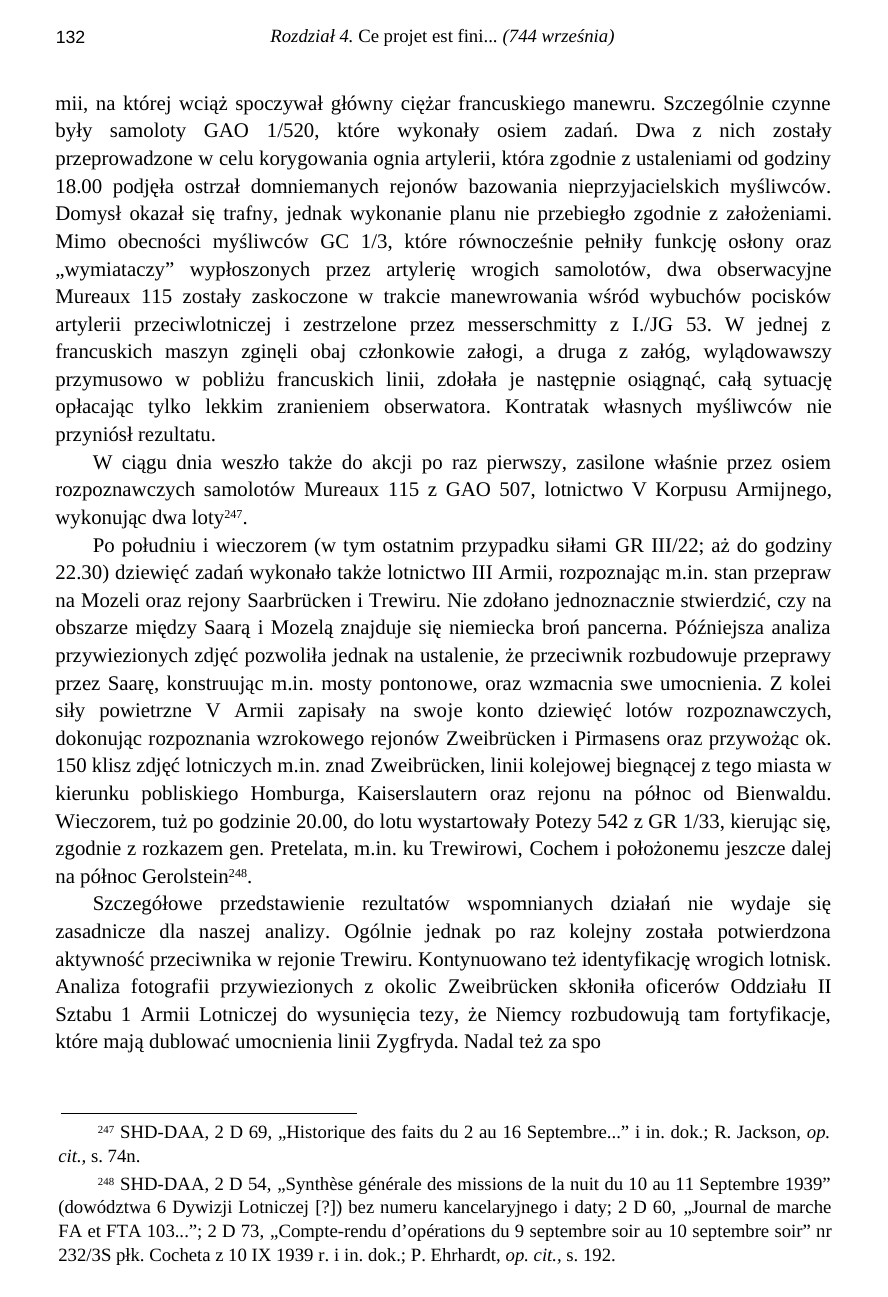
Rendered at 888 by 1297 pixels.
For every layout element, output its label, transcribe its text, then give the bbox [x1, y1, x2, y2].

text W ciągu dnia weszło także do akcji po raz pierwszy, zasilone właśnie przez osiem rozpoznawczych samolotów Mureaux 115 z GAO 507, lotnictwo V Korpusu Armij­nego, wykonując dwa loty247. [55, 450, 832, 529]
text Po południu i wieczorem (w tym ostatnim przypadku siłami GR III/22; aż do go­dziny 22.30) dziewięć zadań wykonało także lotnictwo III Armii, rozpoznając m.in. stan przepraw na Mozeli oraz rejony Saarbrücken i Trewiru. Nie zdołano jednoznacz­nie stwierdzić, czy na obszarze między Saarą i Mozelą znajduje się niemiecka broń pancerna. Późniejsza analiza przywiezionych zdjęć pozwoliła jednak na ustalenie, że przeciwnik rozbudowuje przeprawy przez Saarę, konstruując m.in. mosty pontono­we, oraz wzmacnia swe umocnienia. Z kolei siły powietrzne V Armii zapisały na swo­je konto dziewięć lotów rozpoznawczych, dokonując rozpoznania wzrokowego rejo­nów Zweibrücken i Pirmasens oraz przywożąc ok. 150 klisz zdjęć lotniczych m.in. znad Zweibrücken, linii kolejowej biegnącej z tego miasta w kierunku pobliskiego Homburga, Kaiserslautern oraz rejonu na północ od Bienwaldu. Wieczorem, tuż po godzinie 20.00, do lotu wystartowały Potezy 542 z GR 1/33, kierując się, zgodnie z rozkazem gen. Pretelata, m.in. ku Trewirowi, Cochem i położonemu jeszcze dalej na północ Gerolstein248. [55, 532, 832, 888]
text Szczegółowe przedstawienie rezultatów wspomnianych działań nie wydaje się zasadnicze dla naszej analizy. Ogólnie jednak po raz kolejny została potwierdzona aktywność przeciwnika w rejonie Trewiru. Kontynuowano też identyfikację wrogich lotnisk. Analiza fotografii przywiezionych z okolic Zweibrücken skłoniła oficerów Oddziału II Sztabu 1 Armii Lotniczej do wysunięcia tezy, że Niemcy rozbudowują tam fortyfikacje, które mają dublować umocnienia linii Zygfryda. Nadal też za spo­ [55, 891, 832, 1053]
text 247 SHD-DAA, 2 D 69, „Historique des faits du 2 au 16 Septembre...” i in. dok.; R. Jackson, op. cit., s. 74n. [58, 1121, 832, 1167]
text 248 SHD-DAA, 2 D 54, „Synthèse générale des missions de la nuit du 10 au 11 Septembre 1939” (dowództwa 6 Dywizji Lotniczej [?]) bez numeru kancelaryjnego i daty; 2 D 60, „Journal de marche FA et FTA 103...”; 2 D 73, „Compte-rendu d’opérations du 9 septembre soir au 10 sept­embre soir” nr 232/3S płk. Cocheta z 10 IX 1939 r. i in. dok.; P. Ehrhardt, op. cit., s. 192. [58, 1173, 832, 1265]
text mii, na której wciąż spoczywał główny ciężar francuskiego manewru. Szczególnie czynne były samoloty GAO 1/520, które wykonały osiem zadań. Dwa z nich zostały przeprowadzone w celu korygowania ognia artylerii, która zgodnie z ustaleniami od godziny 18.00 podjęła ostrzał domniemanych rejonów bazowania nieprzyjacielskich myśliwców. Domysł okazał się trafny, jednak wykonanie planu nie przebiegło zgod­nie z założeniami. Mimo obecności myśliwców GC 1/3, które równocześnie pełniły funkcję osłony oraz „wymiataczy” wypłoszonych przez artylerię wrogich samolotów, dwa obserwacyjne Mureaux 115 zostały zaskoczone w trakcie manewrowania wśród wybuchów pocisków artylerii przeciwlotniczej i zestrzelone przez messerschmitty z I./JG 53. W jednej z francuskich maszyn zginęli obaj członkowie załogi, a dru­ga z załóg, wylądowawszy przymusowo w pobliżu francuskich linii, zdołała je następ­nie osiągnąć, całą sytuację opłacając tylko lekkim zranieniem obserwatora. Kontr­atak własnych myśliwców nie przyniósł rezultatu. [55, 91, 832, 446]
text Rozdział 4. Ce projet est fini... (744 września) [270, 25, 616, 47]
text 132 [56, 27, 89, 48]
